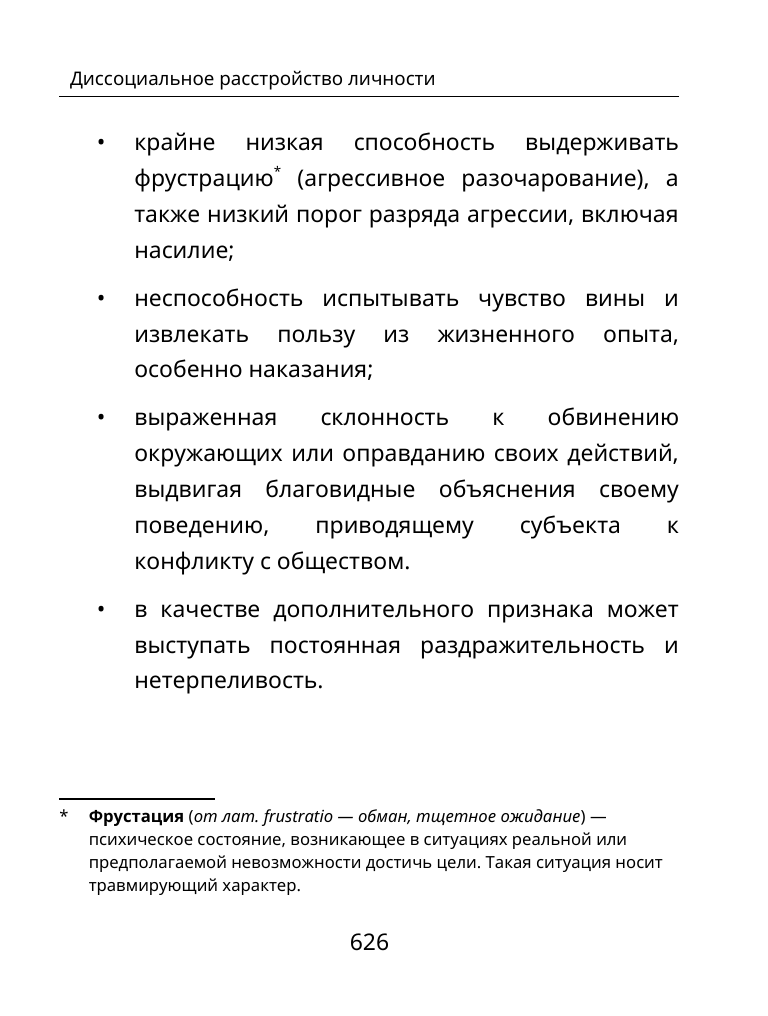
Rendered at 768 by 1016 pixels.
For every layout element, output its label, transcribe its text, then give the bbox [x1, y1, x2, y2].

list в качестве дополнительного признака может выступать постоянная раздражительность и нетерпеливость. [97, 593, 679, 696]
list выраженная склонность к обвинению окружающих или оправданию своих действий, выдвигая благовидные объяснения своему поведению, приводящему субъекта к конфликту с обществом. [97, 401, 679, 576]
list крайне низкая способность выдерживать фрустрацию (агрессивное разочарование), а также низкий порог разряда агрессии, включая насилие; [97, 126, 679, 265]
list неспособность испытывать чувство вины и извлекать пользу из жизненного опыта, особенно наказания; [97, 282, 679, 385]
list Фрустация (от лат. frustratio — обман, тщетное ожидание) — психическое состояние, возникающее в ситуациях реальной или предполагаемой невозможности достичь цели. Такая ситуация носит травмирующий характер. [59, 805, 679, 896]
